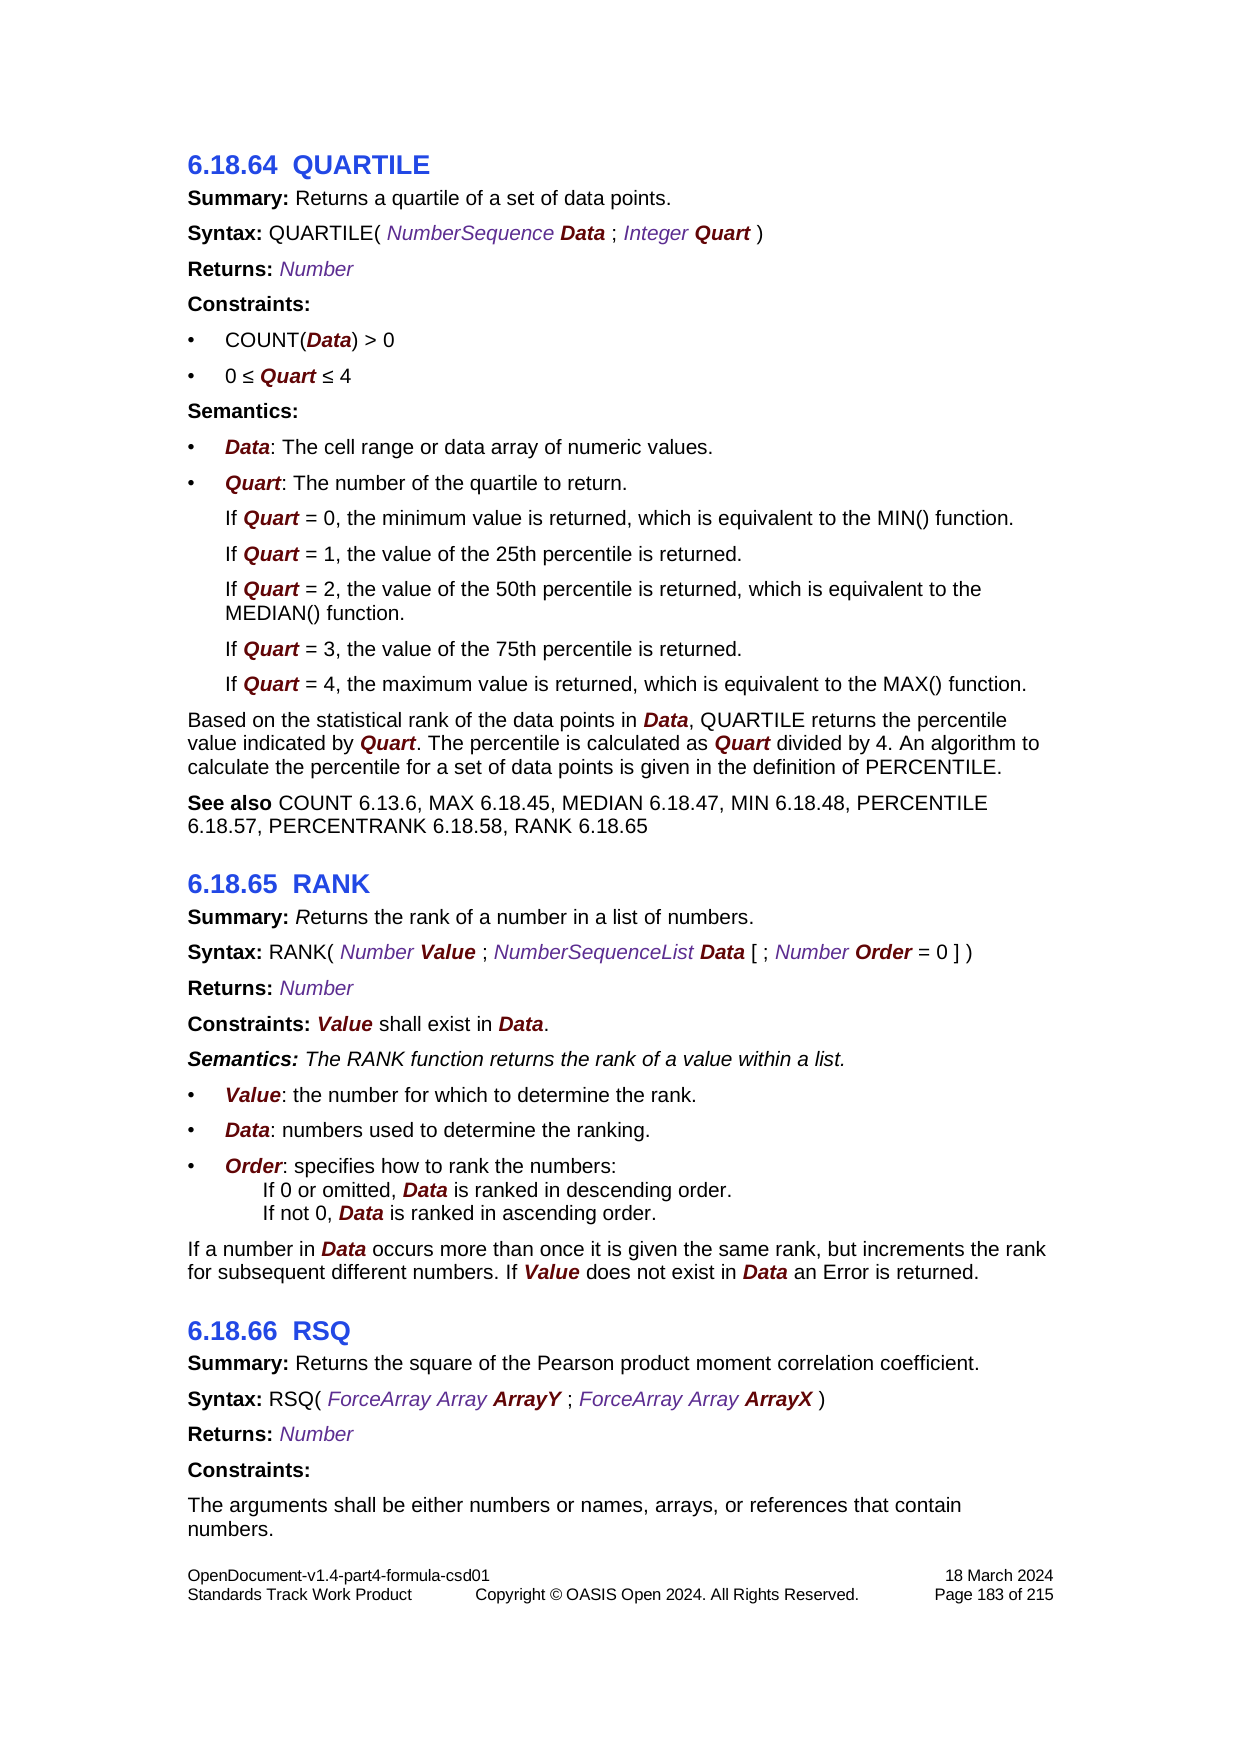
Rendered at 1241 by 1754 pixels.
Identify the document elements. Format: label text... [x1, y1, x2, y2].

list Data: The cell range or data array of numeric values. [187, 435, 1053, 459]
text Syntax: RANK( Number Value ; NumberSequenceList Data [ ; Number Order = 0 ] ) [187, 941, 1053, 964]
text Syntax: RSQ( ForceArray Array ArrayY ; ForceArray Array ArrayX ) [187, 1387, 1053, 1411]
text Returns: Number [187, 1423, 1053, 1446]
subtitle RANK [187, 869, 1053, 899]
list If Quart = 2, the value of the 50th percentile is returned, which is equivalent to the MEDIAN() function. [187, 578, 1053, 625]
list If Quart = 0, the minimum value is returned, which is equivalent to the MIN() function. [187, 507, 1053, 530]
text Returns: Number [187, 976, 1053, 1000]
text If a number in Data occurs more than once it is given the same rank, but increments the rank for subsequent different numbers. If Value does not exist in Data an Error is returned. [187, 1237, 1053, 1284]
text Returns: Number [187, 257, 1053, 281]
subtitle QUARTILE [187, 150, 1053, 180]
text Summary: Returns the square of the Pearson product moment correlation coefficient. [187, 1351, 1053, 1375]
list Order: specifies how to rank the numbers: If 0 or omitted, Data is ranked in descending order. If not 0, Data is ranked in ascending order. [187, 1154, 1053, 1225]
list Data: numbers used to determine the ranking. [187, 1119, 1053, 1142]
text Summary: Returns a quartile of a set of data points. [187, 186, 1053, 209]
list If Quart = 3, the value of the 75th percentile is returned. [187, 637, 1053, 661]
list 0 ≤ Quart ≤ 4 [187, 364, 1053, 388]
text Based on the statistical rank of the data points in Data, QUARTILE returns the percentile value indicated by Quart. The percentile is calculated as Quart divided by 4. An algorithm to calculate the percentile for a set of data points is given in the definition of PERCENTILE. [187, 708, 1053, 779]
list Value: the number for which to determine the rank. [187, 1083, 1053, 1107]
text Summary: Returns the rank of a number in a list of numbers. [187, 905, 1053, 929]
list If Quart = 4, the maximum value is returned, which is equivalent to the MAX() function. [187, 673, 1053, 696]
text Constraints: [187, 293, 1053, 316]
text See also COUNT 6.13.6, MAX 6.18.45, MEDIAN 6.18.47, MIN 6.18.48, PERCENTILE 6.18.57, PERCENTRANK 6.18.58, RANK 6.18.65 [187, 791, 1053, 838]
text Semantics: The RANK function returns the rank of a value within a list. [187, 1048, 1053, 1071]
text Constraints: [187, 1458, 1053, 1482]
text The arguments shall be either numbers or names, arrays, or references that contain numbers. [187, 1494, 1053, 1541]
list COUNT(Data) > 0 [187, 328, 1053, 352]
list Quart: The number of the quartile to return. [187, 471, 1053, 494]
text Syntax: QUARTILE( NumberSequence Data ; Integer Quart ) [187, 222, 1053, 245]
text Semantics: [187, 400, 1053, 423]
text Constraints: Value shall exist in Data. [187, 1012, 1053, 1036]
subtitle RSQ [187, 1315, 1053, 1345]
list If Quart = 1, the value of the 25th percentile is returned. [187, 542, 1053, 566]
